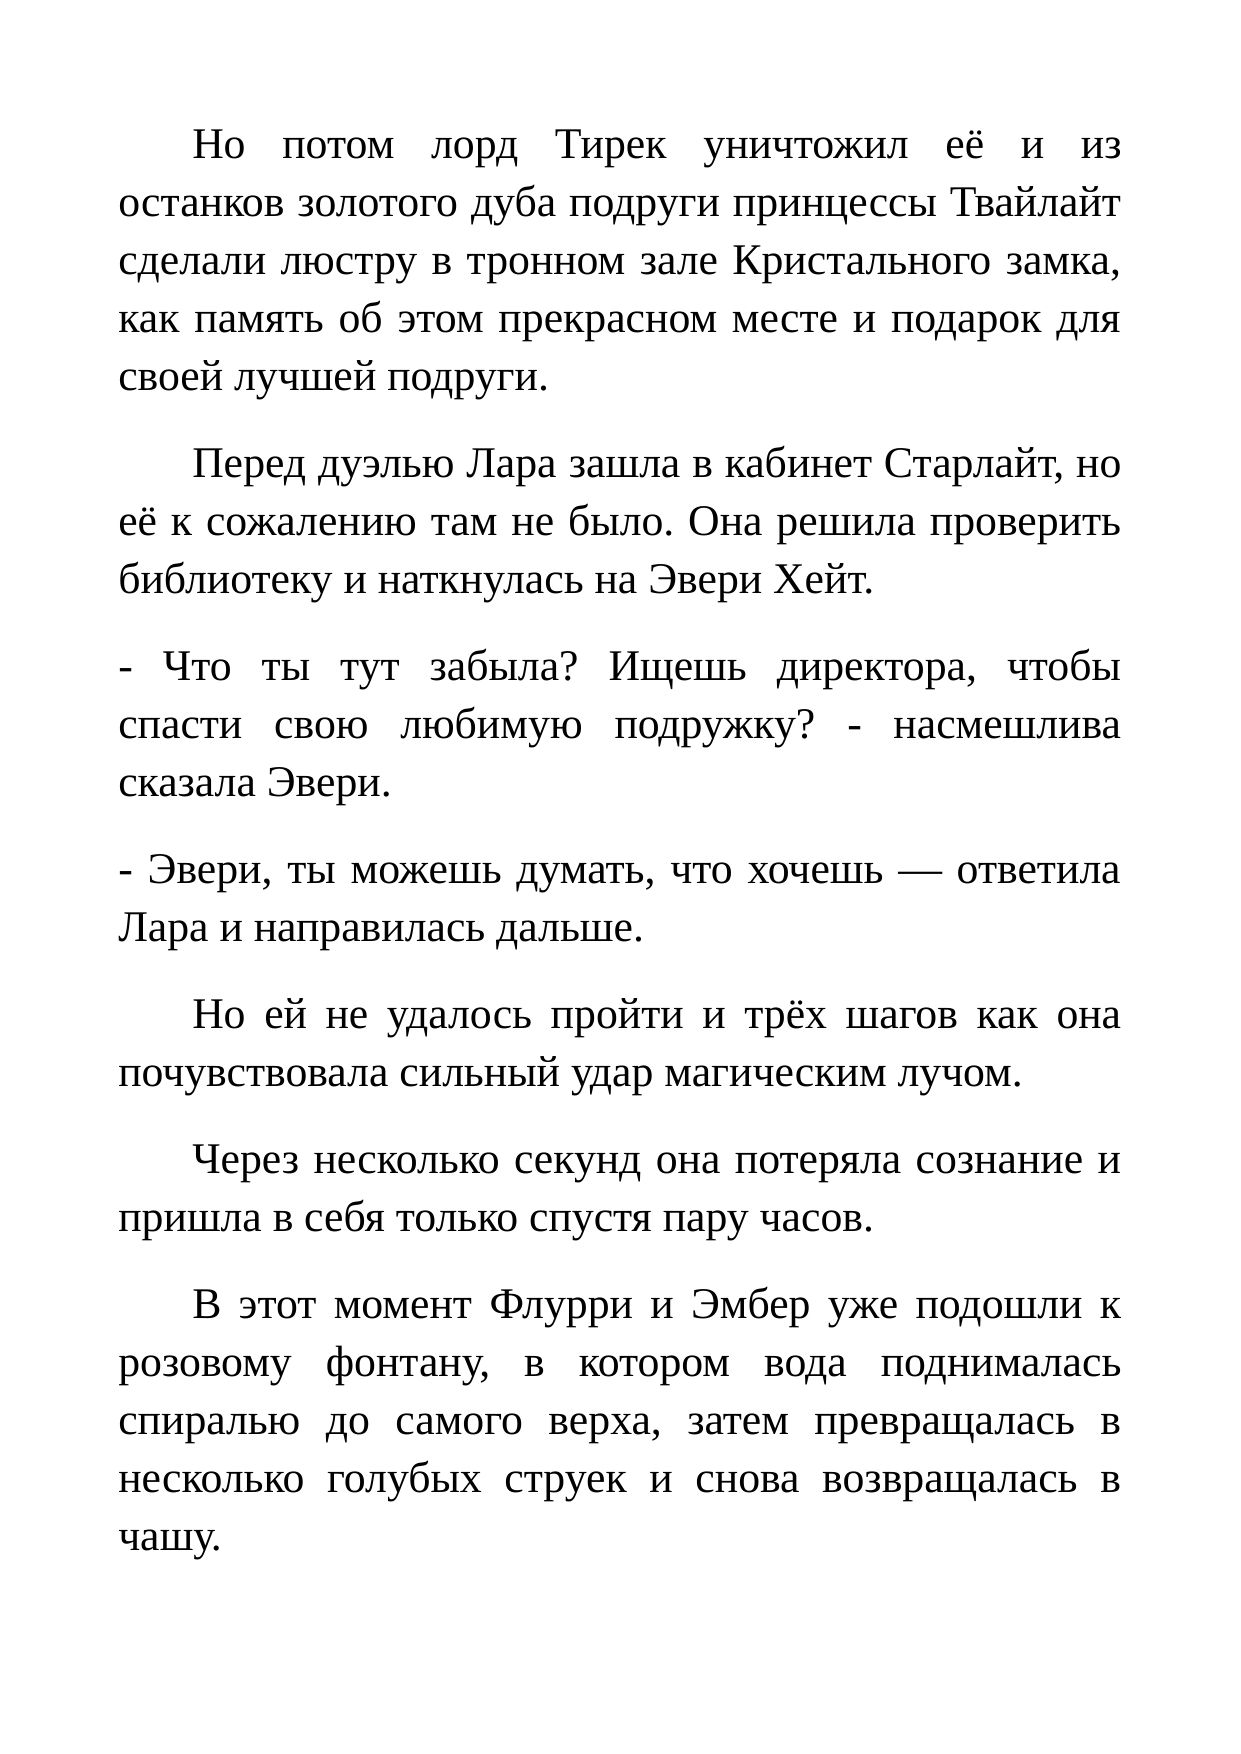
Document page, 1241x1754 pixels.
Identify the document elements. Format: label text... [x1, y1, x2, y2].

text - Что ты тут забыла? Ищешь директора, чтобы спасти свою любимую подружку? - насмешлива сказала Эвери. [118, 639, 1122, 806]
text Перед дуэлью Лара зашла в кабинет Старлайт, но её к сожалению там не было. Она решила проверить библиотеку и наткнулась на Эвери Хейт. [118, 437, 1122, 603]
text Но потом лорд Тирек уничтожил её и из останков золотого дуба подруги принцессы Твайлайт сделали люстру в тронном зале Кристального замка, как память об этом прекрасном месте и подарок для своей лучшей подруги. [118, 118, 1122, 400]
text В этот момент Флурри и Эмбер уже подошли к розовому фонтану, в котором вода поднималась спиралью до самого верха, затем превращалась в несколько голубых струек и снова возвращалась в чашу. [118, 1278, 1122, 1559]
text Через несколько секунд она потеряла сознание и пришла в себя только спустя пару часов. [118, 1133, 1122, 1241]
text Но ей не удалось пройти и трёх шагов как она почувствовала сильный удар магическим лучом. [118, 988, 1122, 1096]
text - Эвери, ты можешь думать, что хочешь — ответила Лара и направилась дальше. [118, 842, 1122, 951]
